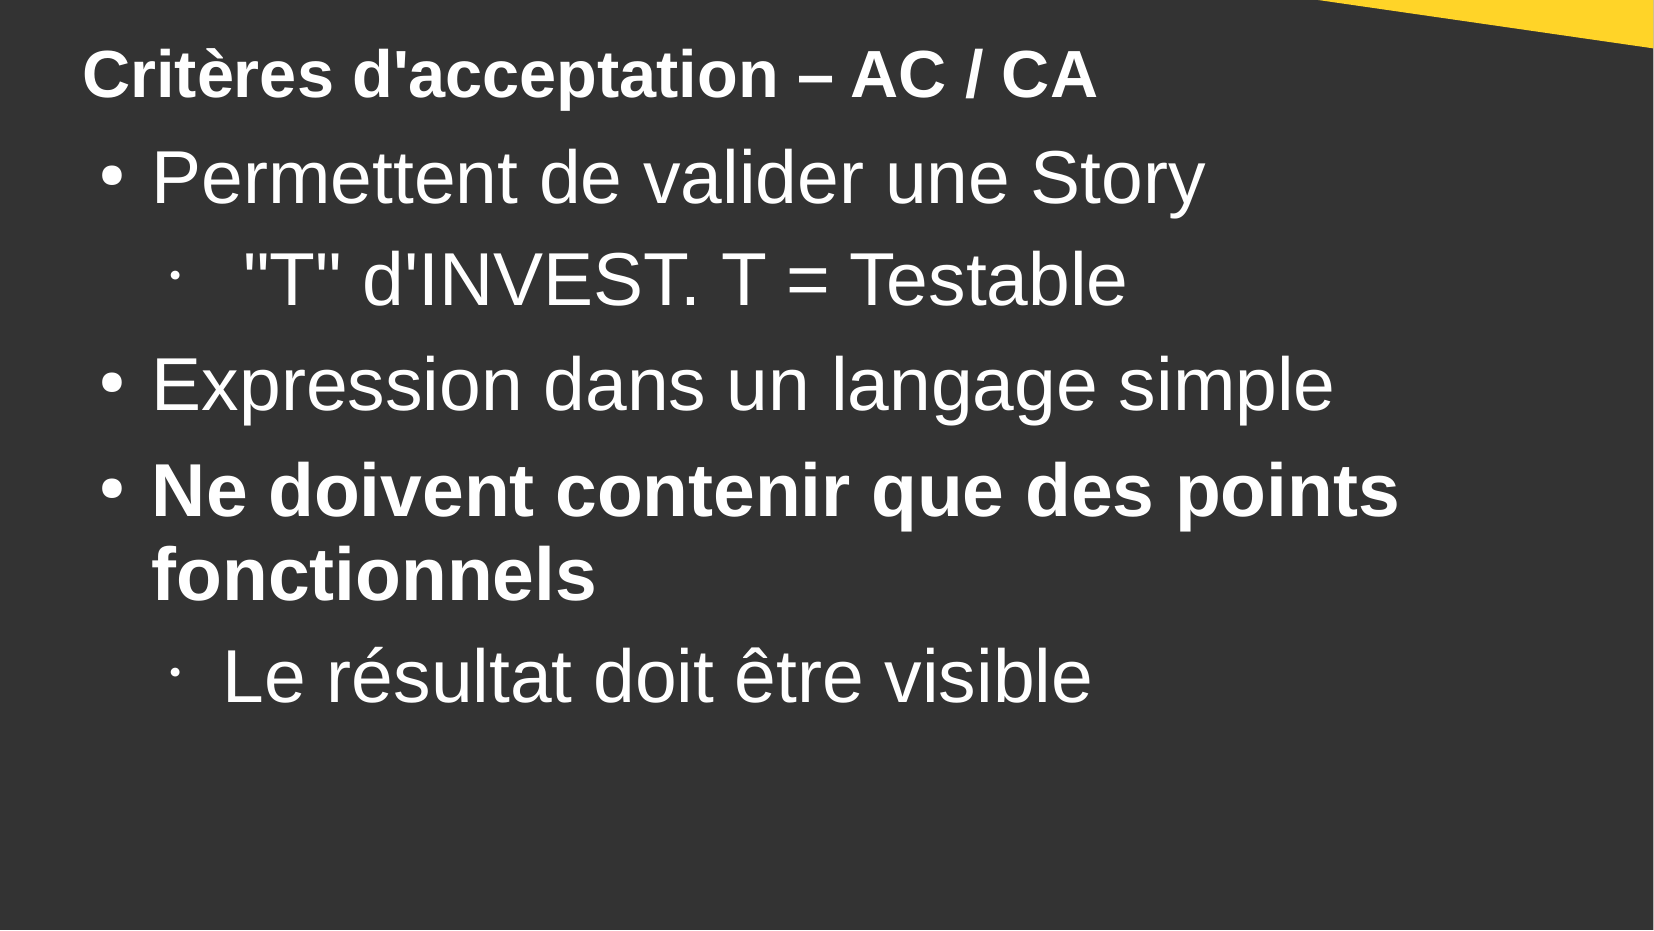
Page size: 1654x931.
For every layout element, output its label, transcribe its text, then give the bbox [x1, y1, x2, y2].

text_box [1318, 0, 1654, 49]
title Critères d'acceptation – AC / CA [82, 37, 1571, 122]
list Permettent de valider une Story "T" d'INVEST. T = Testable Expression dans un langage simple Ne doivent contenir que des points fonctionnels Le résultat doit être visible [80, 135, 1620, 777]
